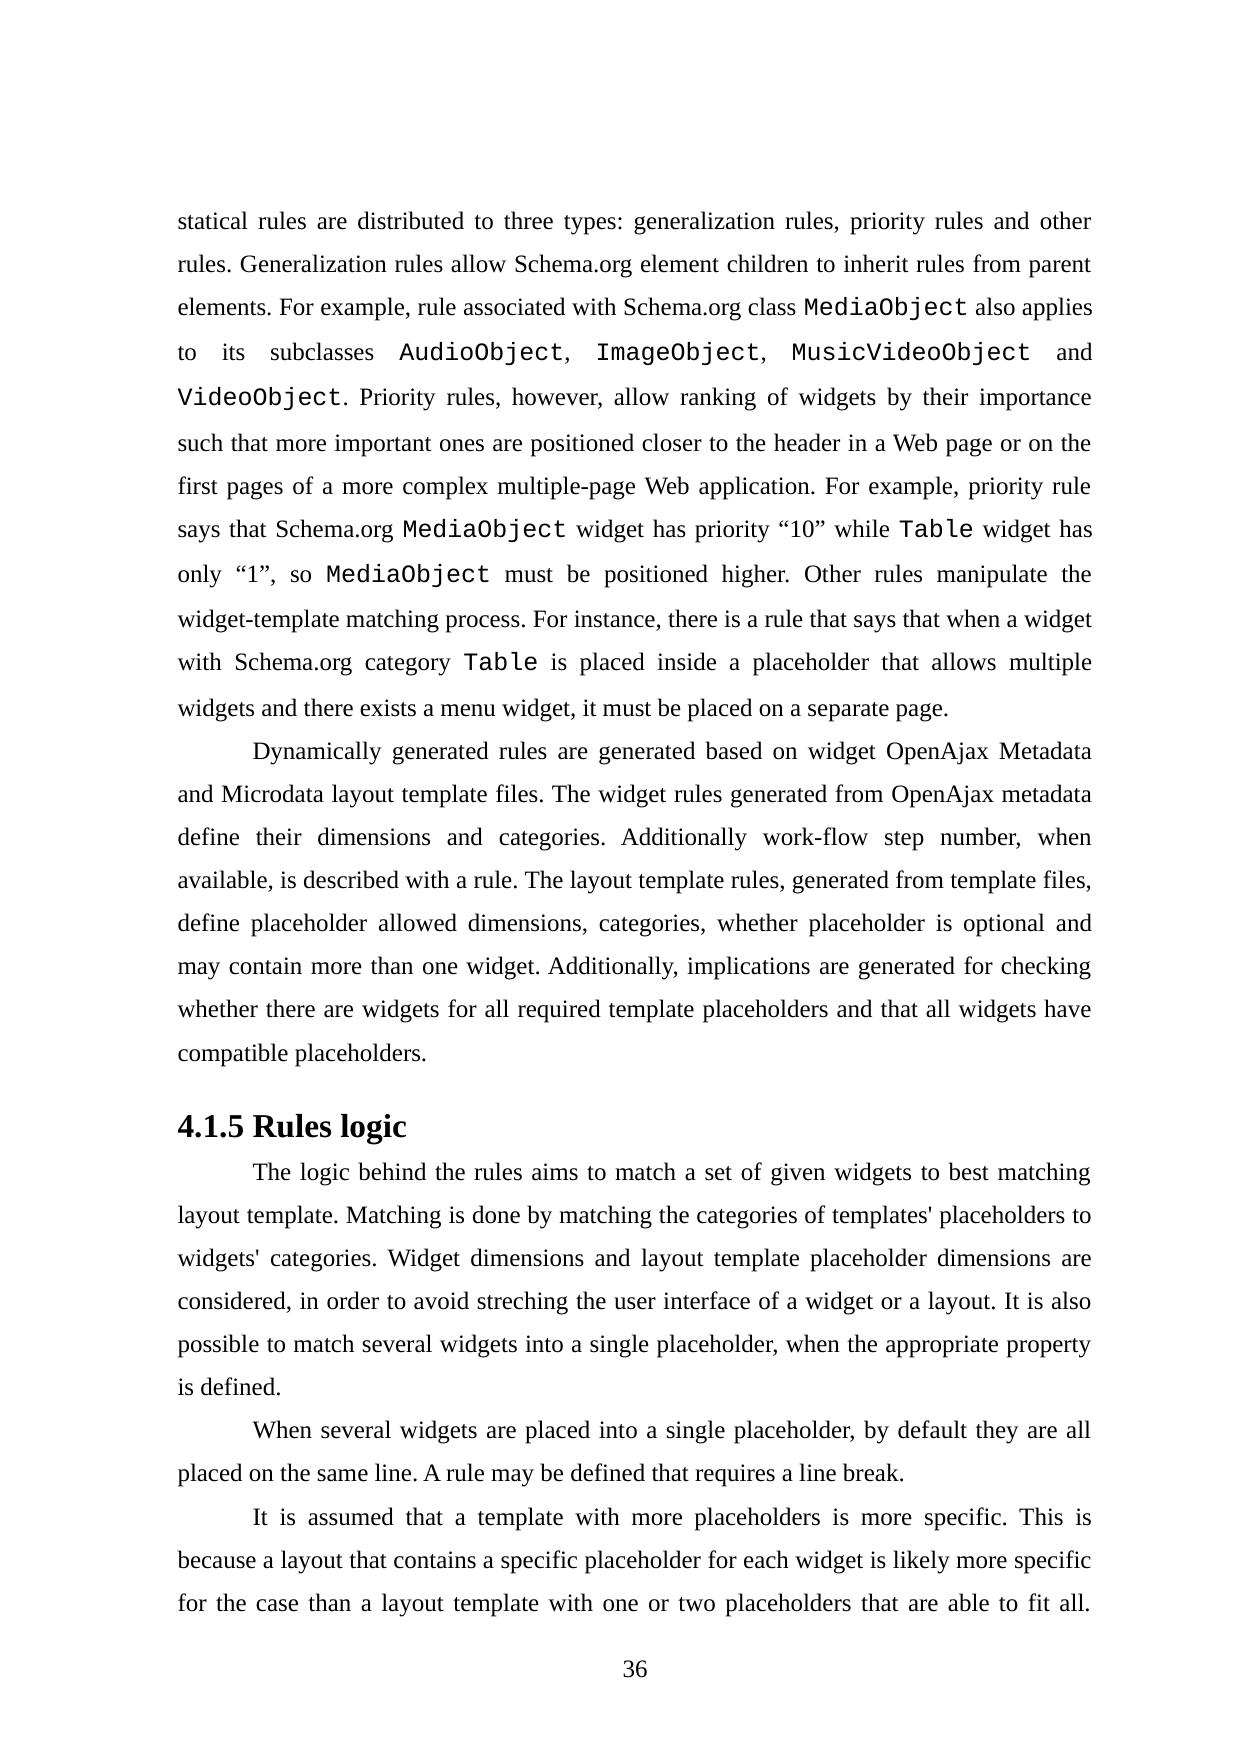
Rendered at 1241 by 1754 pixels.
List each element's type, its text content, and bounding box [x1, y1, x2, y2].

text It is assumed that a template with more placeholders is more specific. This is because a layout that contains a specific placeholder for each widget is likely more specific for the case than a layout template with one or two placeholders that are able to fit all. [177, 1502, 1093, 1617]
text The logic behind the rules aims to match a set of given widgets to best matching layout template. Matching is done by matching the categories of templates' placeholders to widgets' categories. Widget dimensions and layout template placeholder dimensions are considered, in order to avoid streching the user interface of a widget or a layout. It is also possible to match several widgets into a single placeholder, when the appropriate property is defined. [177, 1157, 1093, 1401]
text Dynamically generated rules are generated based on widget OpenAjax Metadata and Microdata layout template files. The widget rules generated from OpenAjax metadata define their dimensions and categories. Additionally work-flow step number, when available, is described with a rule. The layout template rules, generated from template files, define placeholder allowed dimensions, categories, whether placeholder is optional and may contain more than one widget. Additionally, implications are generated for checking whether there are widgets for all required template placeholders and that all widgets have compatible placeholders. [177, 736, 1093, 1066]
text statical rules are distributed to three types: generalization rules, priority rules and other rules. Generalization rules allow Schema.org element children to inherit rules from parent elements. For example, rule associated with Schema.org class MediaObject also applies to its subclasses AudioObject, ImageObject, MusicVideoObject and VideoObject. Priority rules, however, allow ranking of widgets by their importance such that more important ones are positioned closer to the header in a Web page or on the first pages of a more complex multiple-page Web application. For example, priority rule says that Schema.org MediaObject widget has priority “10” while Table widget has only “1”, so MediaObject must be positioned higher. Other rules manipulate the widget-template matching process. For instance, there is a rule that says that when a widget with Schema.org category Table is placed inside a placeholder that allows multiple widgets and there exists a menu widget, it must be placed on a separate page. [177, 206, 1093, 721]
subtitle Rules logic [177, 1106, 1093, 1144]
text When several widgets are placed into a single placeholder, by default they are all placed on the same line. A rule may be defined that requires a line break. [177, 1415, 1093, 1487]
